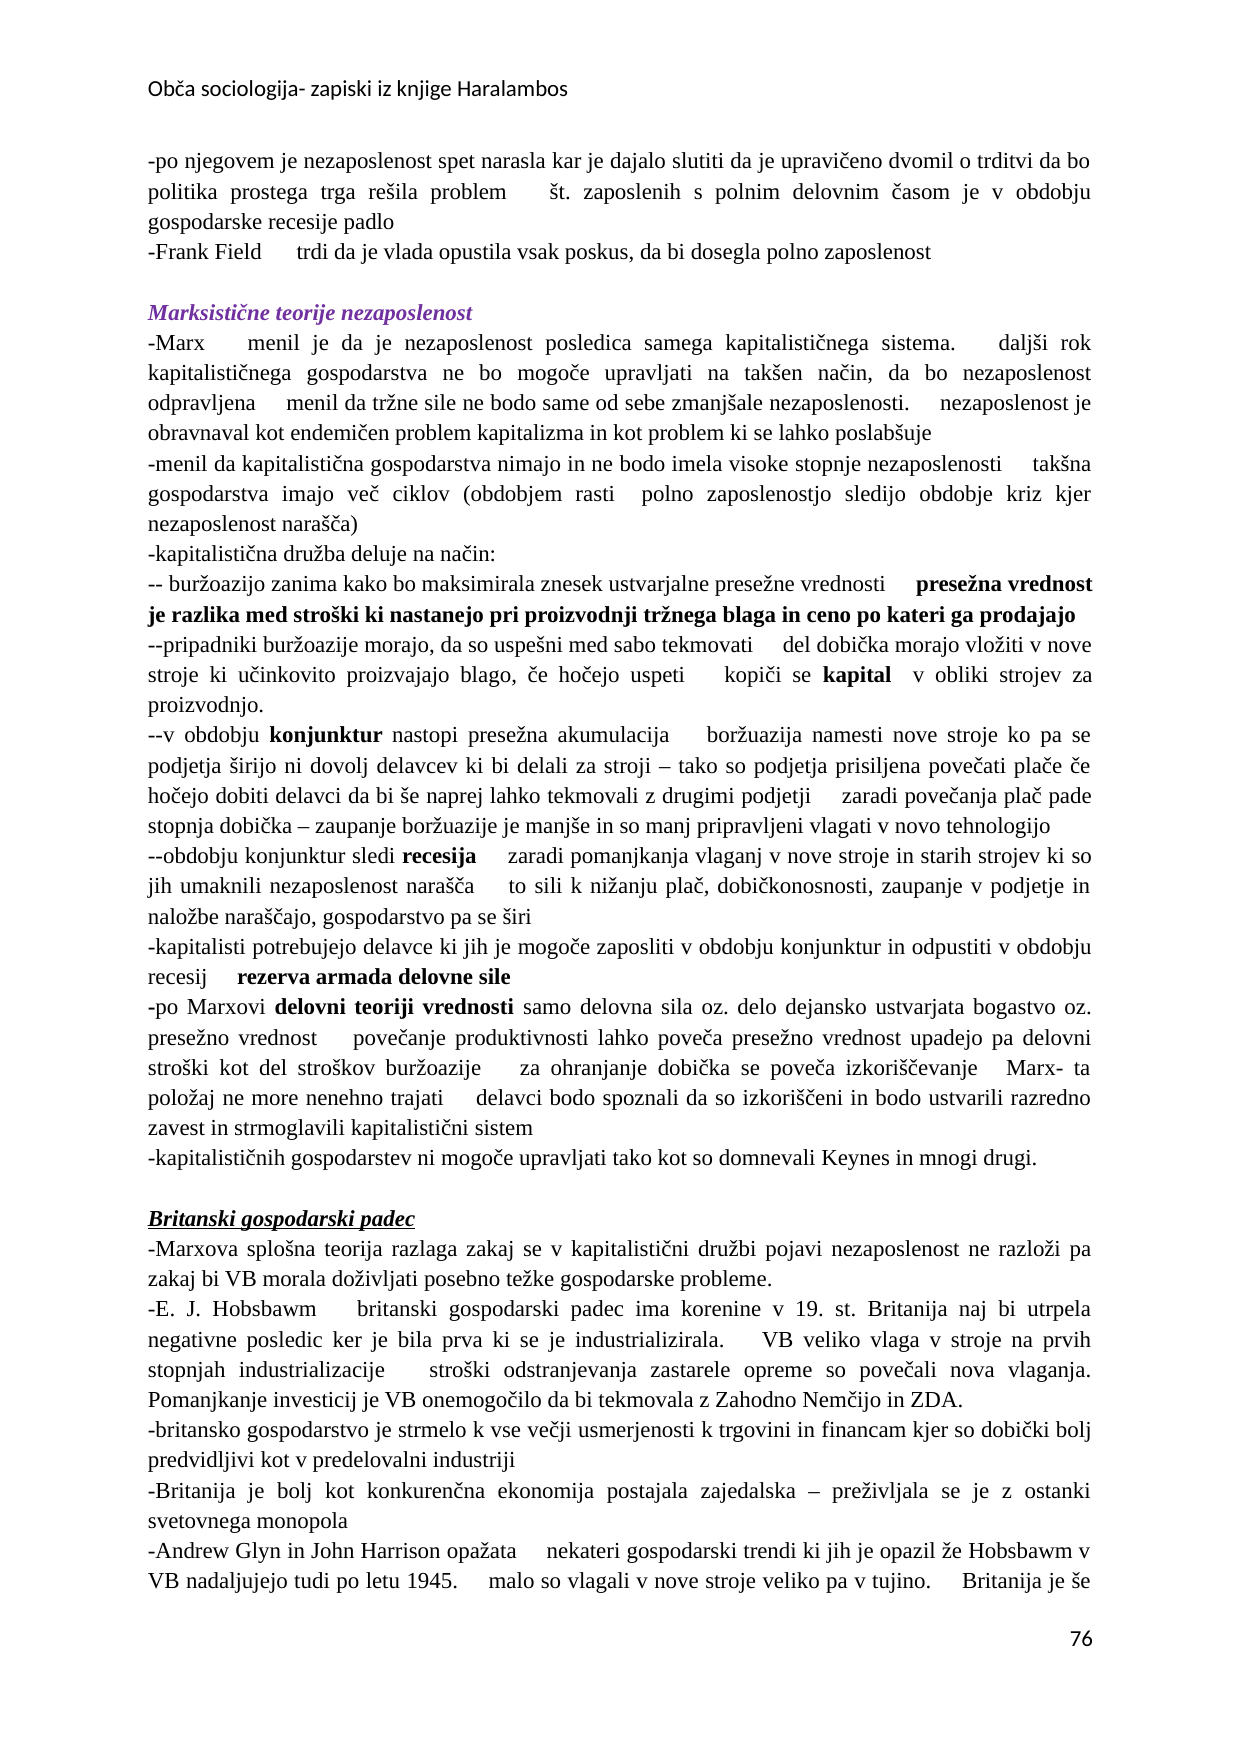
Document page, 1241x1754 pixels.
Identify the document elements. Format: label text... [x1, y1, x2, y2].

text -kapitalistična družba deluje na način: [148, 540, 1093, 567]
text --obdobju konjunktur sledi recesija  zaradi pomanjkanja vlaganj v nove stroje in starih strojev ki so jih umaknili nezaposlenost narašča  to sili k nižanju plač, dobičkonosnosti, zaupanje v podjetje in naložbe naraščajo, gospodarstvo pa se širi [148, 842, 1093, 929]
text -menil da kapitalistična gospodarstva nimajo in ne bodo imela visoke stopnje nezaposlenosti  takšna gospodarstva imajo več ciklov (obdobjem rasti polno zaposlenostjo sledijo obdobje kriz kjer nezaposlenost narašča) [148, 450, 1093, 536]
text -- buržoazijo zanima kako bo maksimirala znesek ustvarjalne presežne vrednosti  presežna vrednost je razlika med stroški ki nastanejo pri proizvodnji tržnega blaga in ceno po kateri ga prodajajo [148, 571, 1093, 627]
text -Frank Field  trdi da je vlada opustila vsak poskus, da bi dosegla polno zaposlenost [148, 238, 1093, 264]
text Britanski gospodarski padec [148, 1205, 1093, 1231]
text -Marxova splošna teorija razlaga zakaj se v kapitalistični družbi pojavi nezaposlenost ne razloži pa zakaj bi VB morala doživljati posebno težke gospodarske probleme. [148, 1235, 1093, 1292]
text -Andrew Glyn in John Harrison opažata  nekateri gospodarski trendi ki jih je opazil že Hobsbawm v VB nadaljujejo tudi po letu 1945.  malo so vlagali v nove stroje veliko pa v tujino.  Britanija je še [148, 1537, 1093, 1594]
text Marksistične teorije nezaposlenost [148, 299, 1093, 325]
text -Britanija je bolj kot konkurenčna ekonomija postajala zajedalska – preživljala se je z ostanki svetovnega monopola [148, 1477, 1093, 1533]
text -po Marxovi delovni teoriji vrednosti samo delovna sila oz. delo dejansko ustvarjata bogastvo oz. presežno vrednost  povečanje produktivnosti lahko poveča presežno vrednost upadejo pa delovni stroški kot del stroškov buržoazije  za ohranjanje dobička se poveča izkoriščevanje Marx- ta položaj ne more nenehno trajati  delavci bodo spoznali da so izkoriščeni in bodo ustvarili razredno zavest in strmoglavili kapitalistični sistem [148, 993, 1093, 1141]
text -Marx  menil je da je nezaposlenost posledica samega kapitalističnega sistema.  daljši rok kapitalističnega gospodarstva ne bo mogoče upravljati na takšen način, da bo nezaposlenost odpravljena  menil da tržne sile ne bodo same od sebe zmanjšale nezaposlenosti.  nezaposlenost je obravnaval kot endemičen problem kapitalizma in kot problem ki se lahko poslabšuje [148, 329, 1093, 446]
text -E. J. Hobsbawm  britanski gospodarski padec ima korenine v 19. st. Britanija naj bi utrpela negativne posledic ker je bila prva ki se je industrializirala.  VB veliko vlaga v stroje na prvih stopnjah industrializacije  stroški odstranjevanja zastarele opreme so povečali nova vlaganja. Pomanjkanje investicij je VB onemogočilo da bi tekmovala z Zahodno Nemčijo in ZDA. [148, 1296, 1093, 1412]
text -kapitalističnih gospodarstev ni mogoče upravljati tako kot so domnevali Keynes in mnogi drugi. [148, 1144, 1093, 1171]
text -po njegovem je nezaposlenost spet narasla kar je dajalo slutiti da je upravičeno dvomil o trditvi da bo politika prostega trga rešila problem  št. zaposlenih s polnim delovnim časom je v obdobju gospodarske recesije padlo [148, 148, 1093, 234]
text -kapitalisti potrebujejo delavce ki jih je mogoče zaposliti v obdobju konjunktur in odpustiti v obdobju recesij  rezerva armada delovne sile [148, 933, 1093, 989]
text --pripadniki buržoazije morajo, da so uspešni med sabo tekmovati  del dobička morajo vložiti v nove stroje ki učinkovito proizvajajo blago, če hočejo uspeti  kopiči se kapital v obliki strojev za proizvodnjo. [148, 631, 1093, 718]
text --v obdobju konjunktur nastopi presežna akumulacija  boržuazija namesti nove stroje ko pa se podjetja širijo ni dovolj delavcev ki bi delali za stroji – tako so podjetja prisiljena povečati plače če hočejo dobiti delavci da bi še naprej lahko tekmovali z drugimi podjetji  zaradi povečanja plač pade stopnja dobička – zaupanje boržuazije je manjše in so manj pripravljeni vlagati v novo tehnologijo [148, 722, 1093, 838]
text -britansko gospodarstvo je strmelo k vse večji usmerjenosti k trgovini in financam kjer so dobički bolj predvidljivi kot v predelovalni industriji [148, 1416, 1093, 1473]
